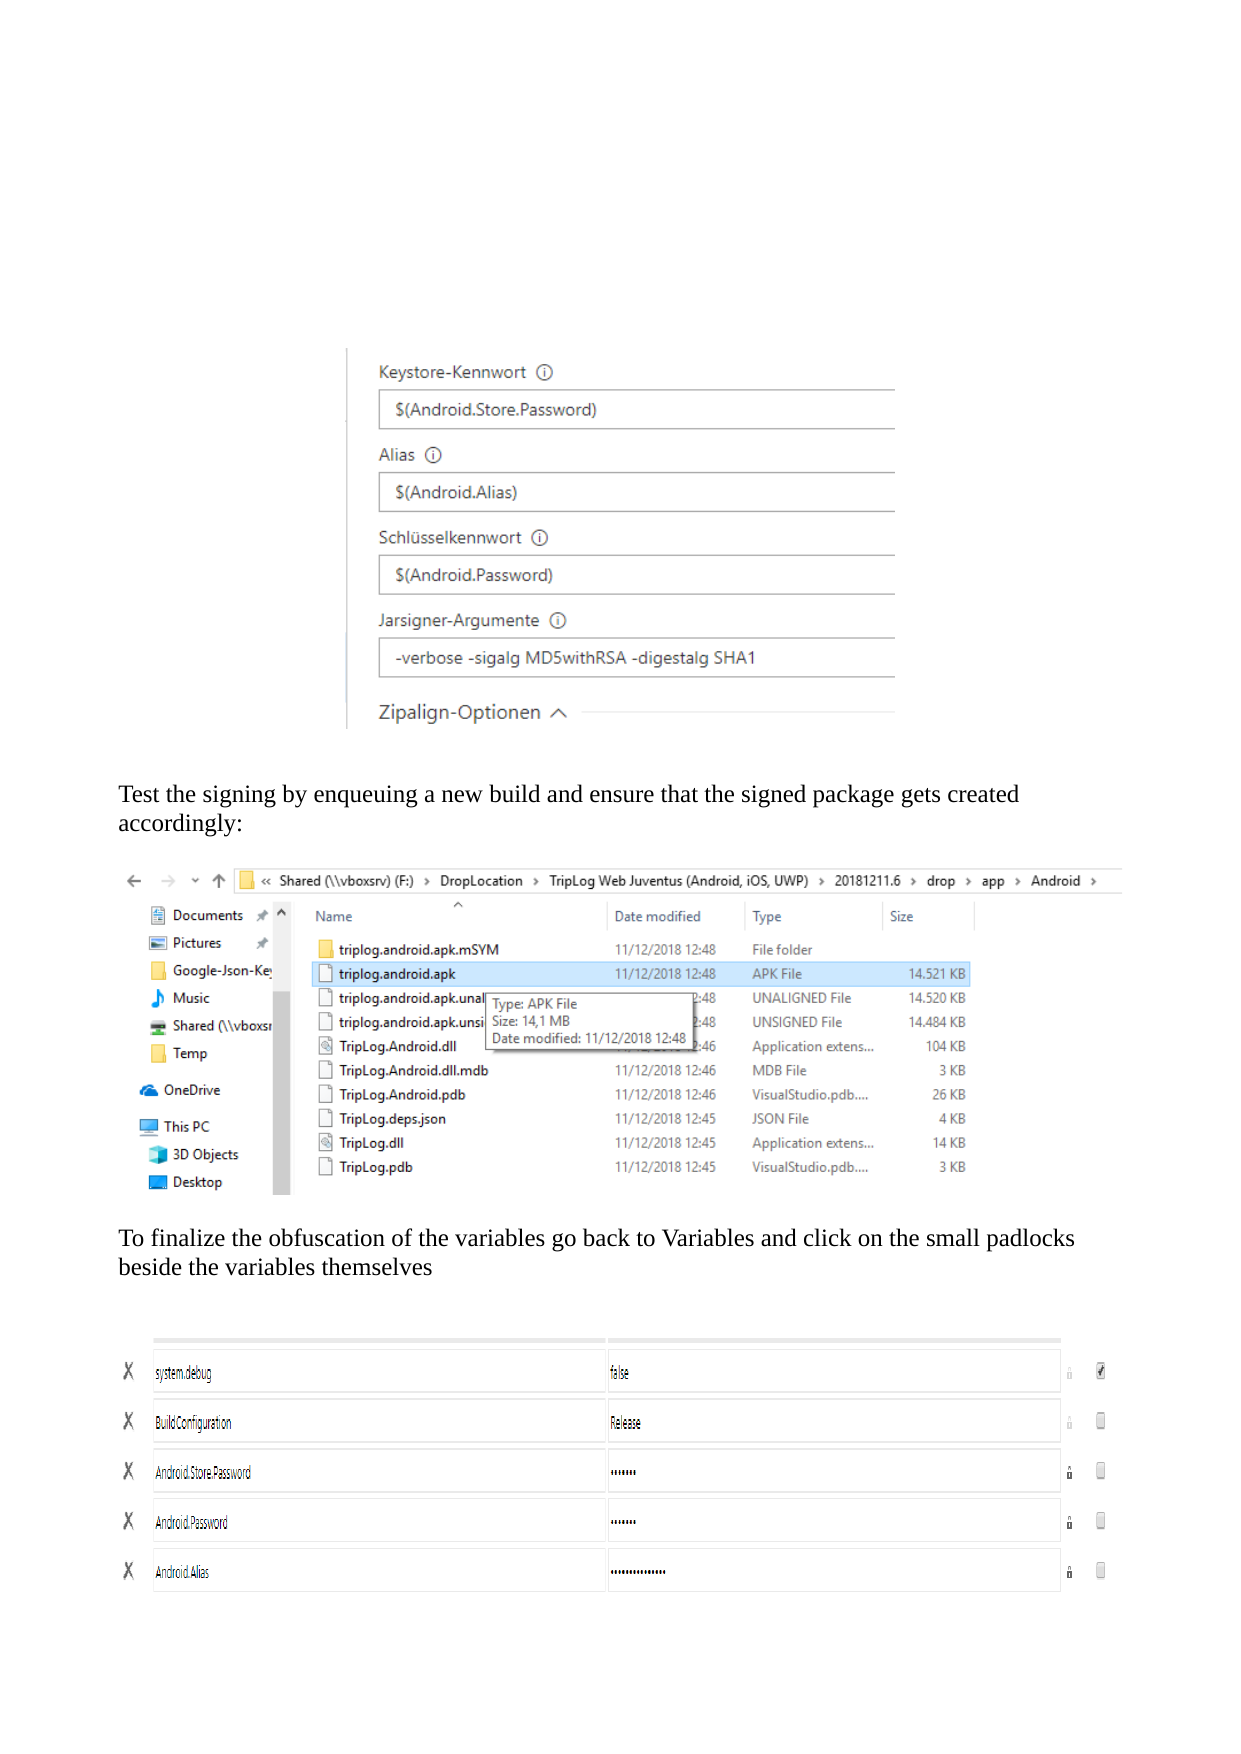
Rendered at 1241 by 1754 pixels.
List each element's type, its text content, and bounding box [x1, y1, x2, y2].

picture [118, 865, 1123, 1195]
text Test the signing by enqueuing a new build and ensure that the signed package gets created accordingly: [118, 779, 1122, 837]
picture [345, 348, 895, 729]
picture [118, 1338, 1123, 1601]
text To finalize the obfuscation of the variables go back to Variables and click on the small padlocks beside the variables themselves [118, 1223, 1122, 1281]
